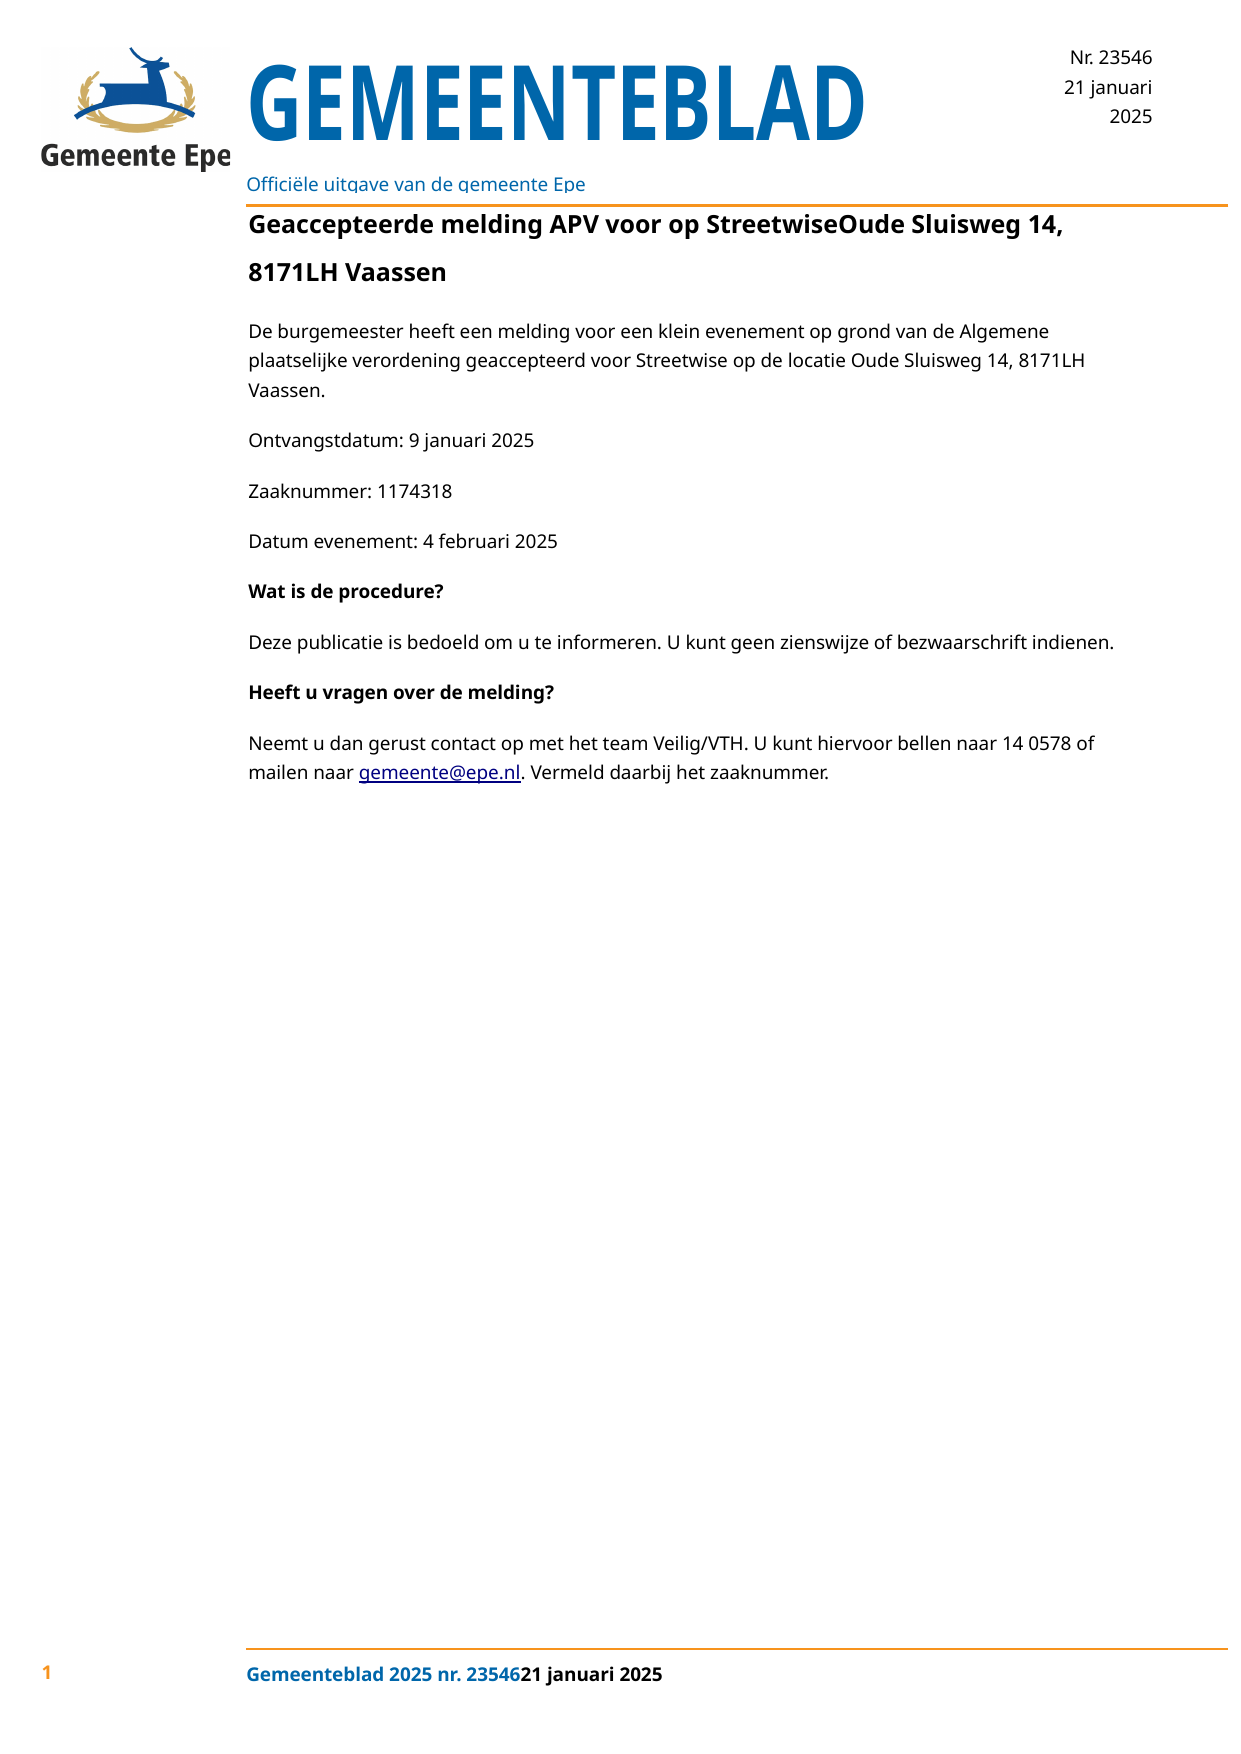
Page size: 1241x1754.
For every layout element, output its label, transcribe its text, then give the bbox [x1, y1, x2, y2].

text Neemt u dan gerust contact op met het team Veilig/VTH. U kunt hiervoor bellen naar 14 0578 of mailen naar gemeente@epe.nl. Vermeld daarbij het zaaknummer. [248, 730, 1152, 785]
text De burgemeester heeft een melding voor een klein evenement op grond van de Algemene plaatselijke verordening geaccepteerd voor Streetwise op de locatie Oude Sluisweg 14, 8171LH Vaassen. [248, 318, 1152, 403]
picture [41, 47, 231, 172]
text Zaaknummer: 1174318 [248, 478, 1152, 504]
text Heeft u vragen over de melding? [248, 679, 1152, 705]
text Deze publicatie is bedoeld om u te informeren. U kunt geen zienswijze of bezwaarschrift indienen. [248, 629, 1152, 655]
text Datum evenement: 4 februari 2025 [248, 528, 1152, 554]
text Wat is de procedure? [248, 579, 1152, 604]
text Ontvangstdatum: 9 januari 2025 [248, 427, 1152, 453]
text Geaccepteerde melding APV voor op StreetwiseOude Sluisweg 14, 8171LH Vaassen [248, 207, 1152, 288]
